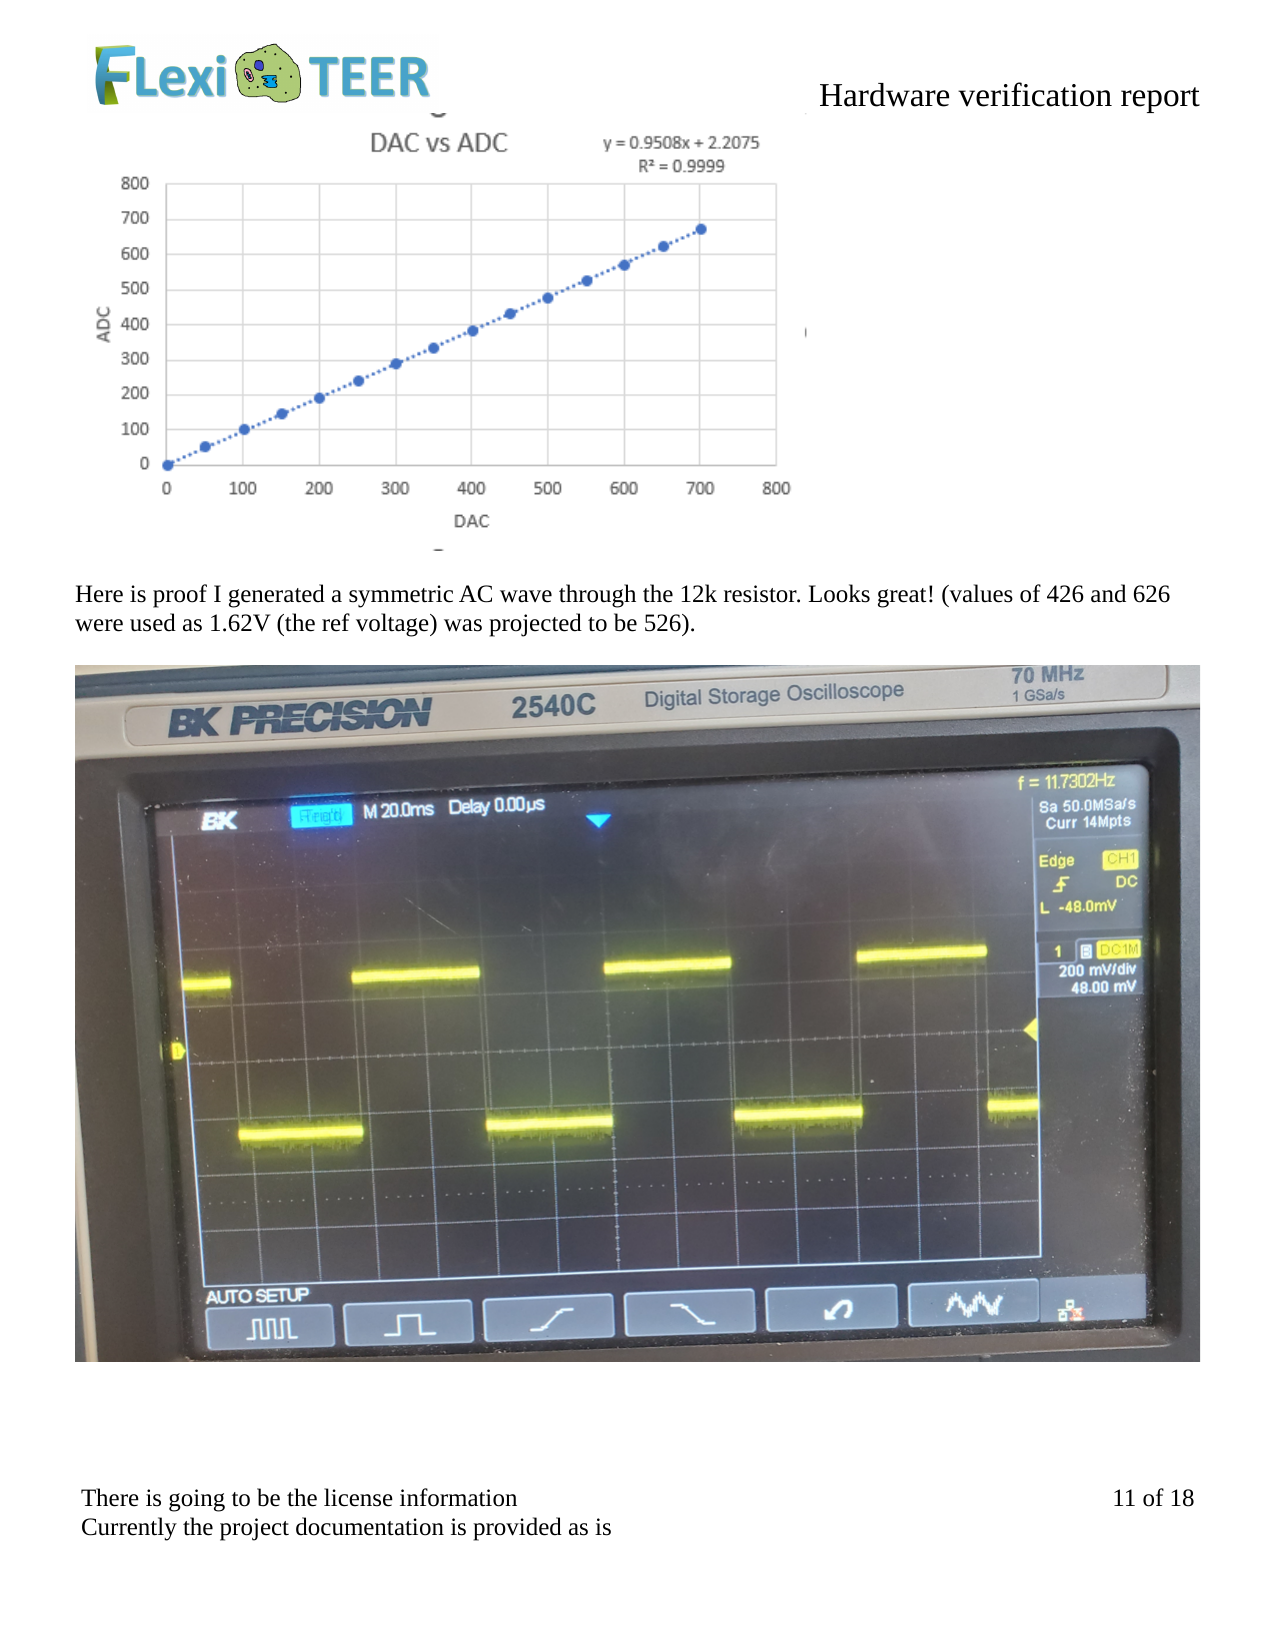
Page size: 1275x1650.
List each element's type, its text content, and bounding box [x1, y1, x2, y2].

text [807, 113, 1200, 551]
text Here is proof I generated a symmetric AC wave through the 12k resistor. Looks great! (values of 426 and 626 were used as 1.62V (the ref voltage) was projected to be 526). [75, 579, 1200, 637]
